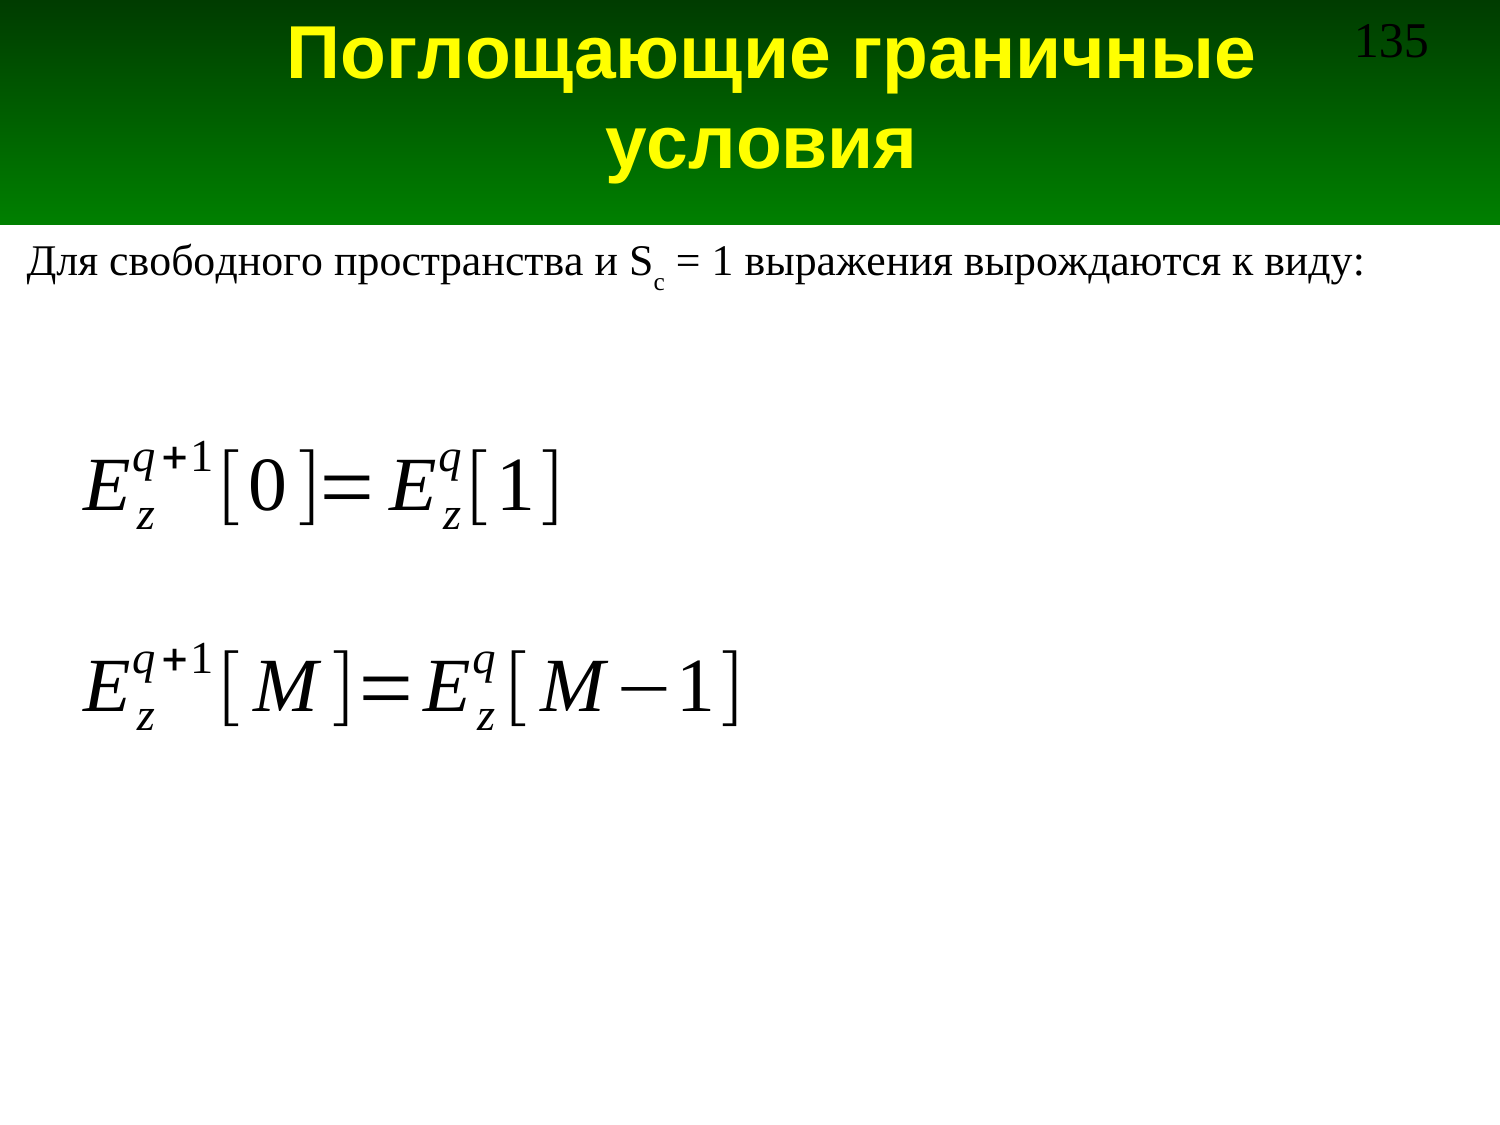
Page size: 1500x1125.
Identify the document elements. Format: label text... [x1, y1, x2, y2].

text_box Для свободного пространства и Sc = 1 выражения вырождаются к виду: [11, 224, 1378, 303]
title Поглощающие граничные условия [123, 0, 1399, 192]
chart [59, 428, 762, 740]
